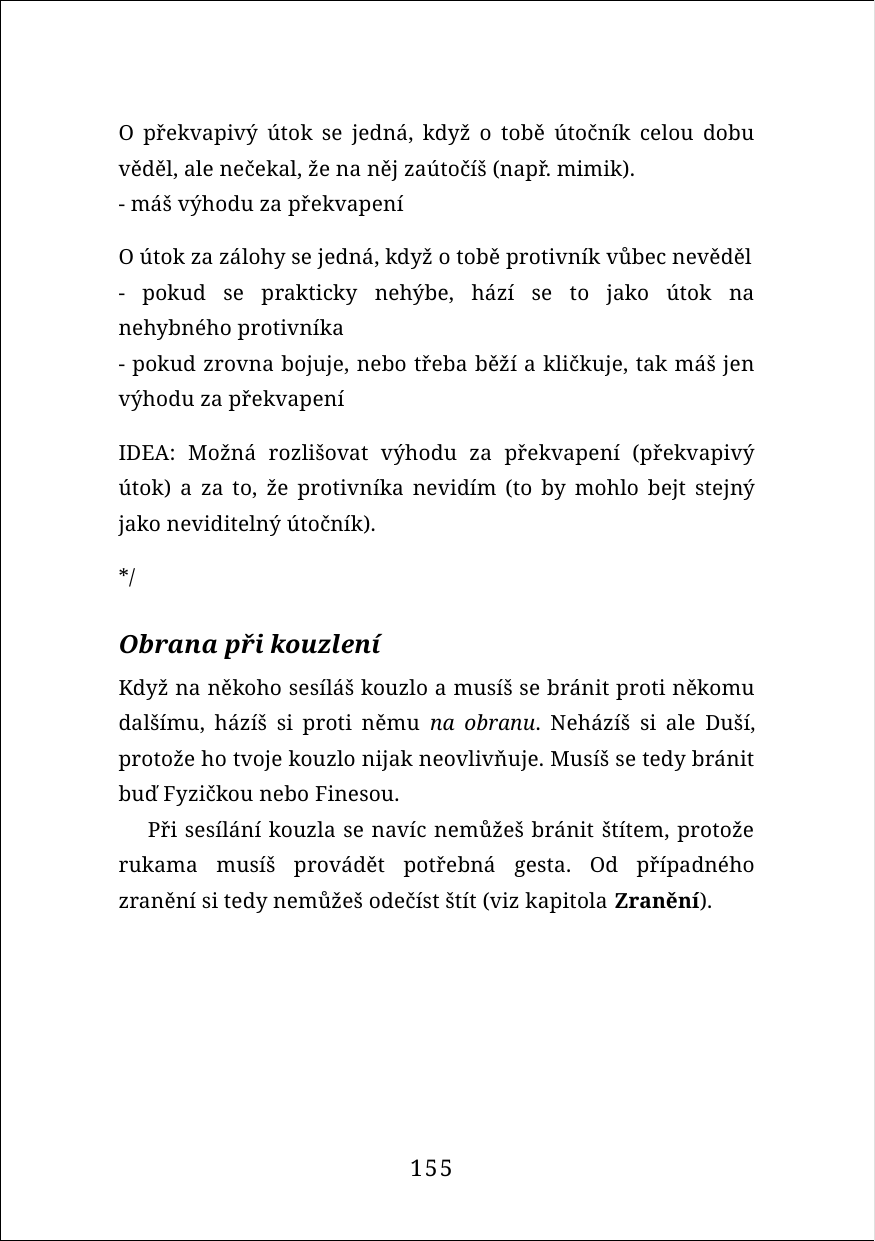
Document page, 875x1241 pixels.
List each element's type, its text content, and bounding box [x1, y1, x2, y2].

subtitle Obrana při kouzlení [118, 627, 756, 661]
text O překvapivý útok se jedná, když o tobě útočník celou dobu věděl, ale nečekal, že na něj zaútočíš (např. mimik). - máš výhodu za překvapení [118, 118, 756, 218]
text IDEA: Možná rozlišovat výhodu za překvapení (překvapivý útok) a za to, že protivníka nevidím (to by mohlo bejt stejný jako neviditelný útočník). [118, 438, 756, 537]
text Když na někoho sesíláš kouzlo a musíš se bránit proti někomu dalšímu, házíš si proti němu na obranu. Neházíš si ale Duší, protože ho tvoje kouzlo nijak neovlivňuje. Musíš se tedy bránit buď Fyzičkou nebo Finesou. Při sesílání kouzla se navíc nemůžeš bránit štítem, protože rukama musíš provádět potřebná gesta. Od případného zranění si tedy nemůžeš odečíst štít (viz kapitola Zranění). [118, 673, 756, 914]
text */ [118, 562, 756, 591]
text O útok za zálohy se jedná, když o tobě protivník vůbec nevěděl - pokud se prakticky nehýbe, hází se to jako útok na nehybného protivníka - pokud zrovna bojuje, nebo třeba běží a kličkuje, tak máš jen výhodu za překvapení [118, 242, 756, 413]
